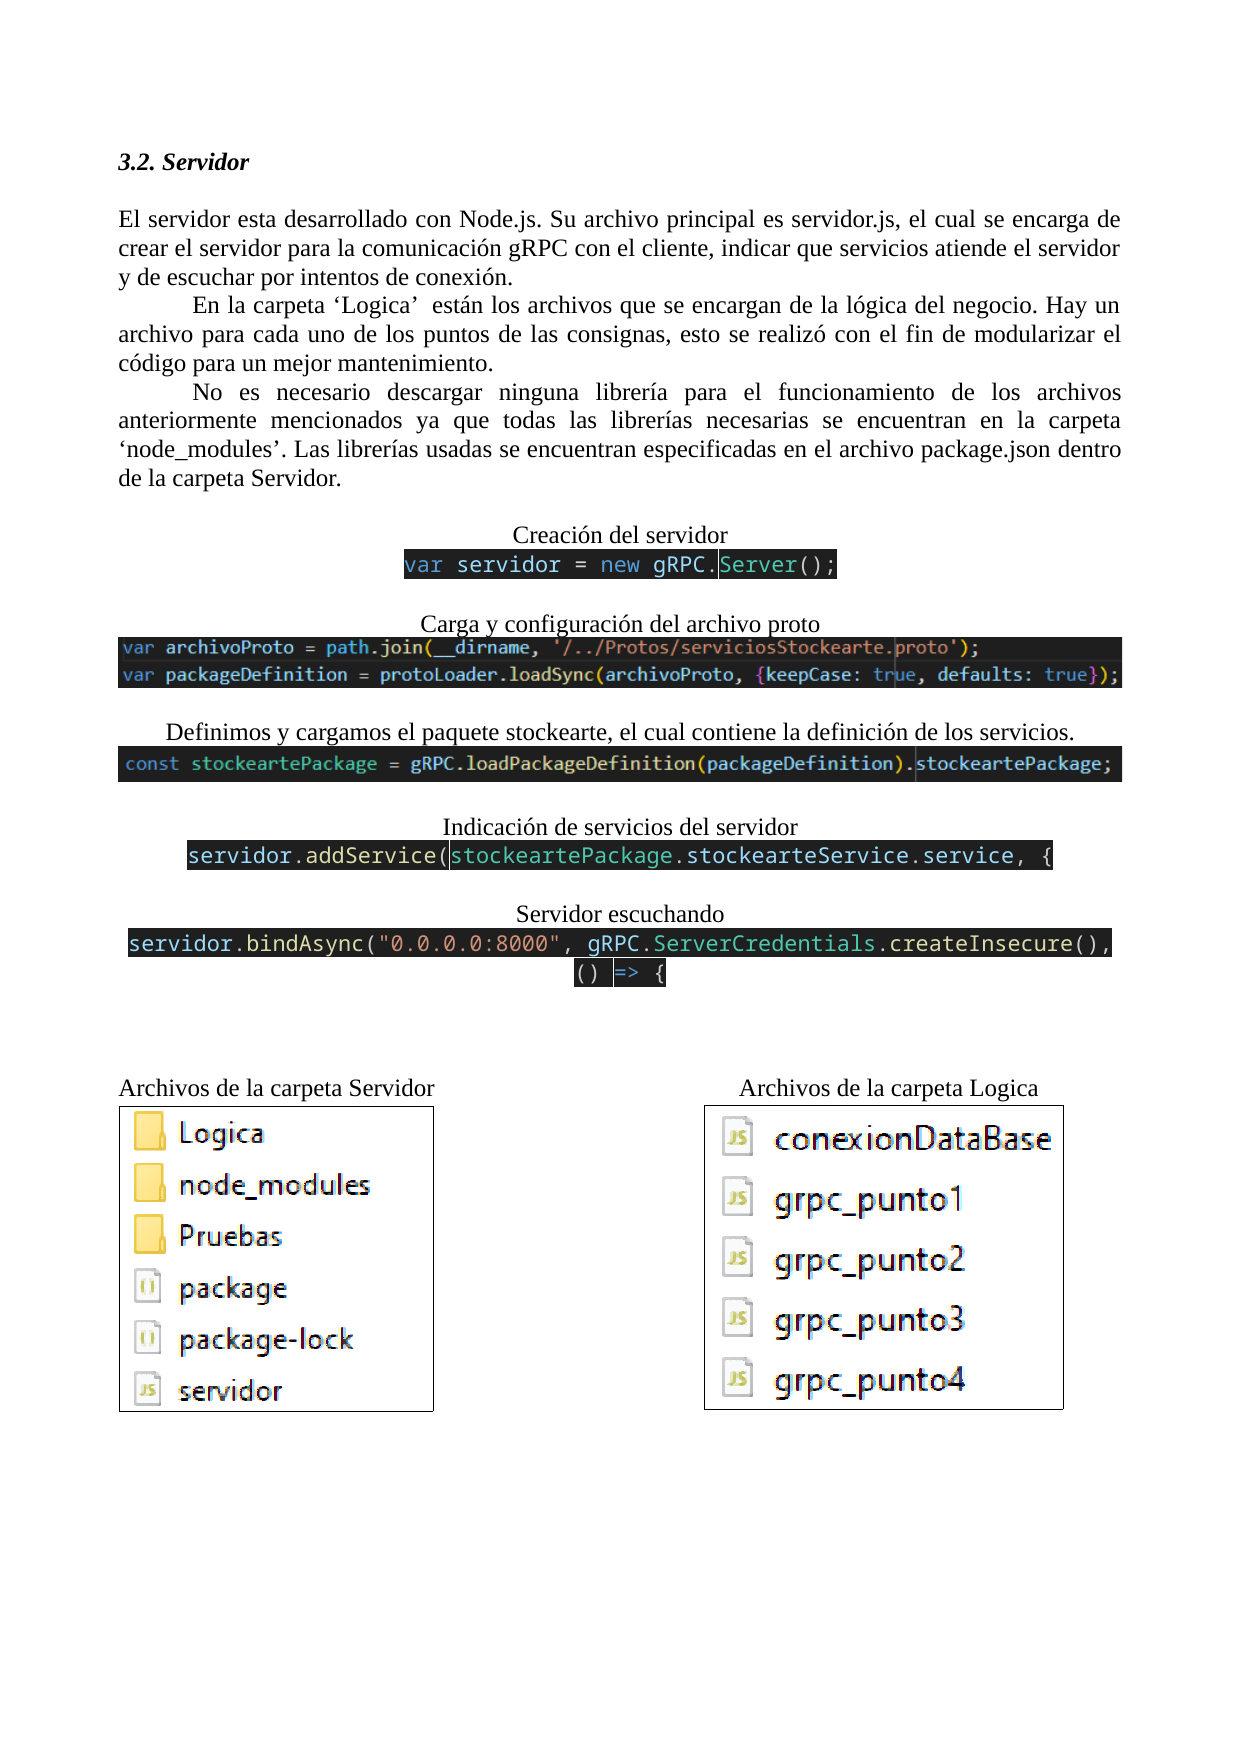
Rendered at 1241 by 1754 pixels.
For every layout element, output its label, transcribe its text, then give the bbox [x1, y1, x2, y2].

text var servidor = new gRPC.Server(); [118, 549, 1122, 579]
text 3.2. Servidor [118, 147, 1122, 176]
text Indicación de servicios del servidor [118, 812, 1122, 840]
text Servidor escuchando [118, 899, 1122, 928]
text servidor.bindAsync("0.0.0.0:8000", gRPC.ServerCredentials.createInsecure(), () => { [118, 928, 1122, 987]
text Carga y configuración del archivo proto [118, 609, 1122, 637]
text Creación del servidor [118, 521, 1122, 549]
text En la carpeta ‘Logica’ están los archivos que se encargan de la lógica del negocio. Hay un archivo para cada uno de los puntos de las consignas, esto se realizó con el fin de modularizar el código para un mejor mantenimiento. [118, 291, 1122, 377]
text El servidor esta desarrollado con Node.js. Su archivo principal es servidor.js, el cual se encarga de crear el servidor para la comunicación gRPC con el cliente, indicar que servicios atiende el servidor y de escuchar por intentos de conexión. [118, 204, 1122, 291]
text Definimos y cargamos el paquete stockearte, el cual contiene la definición de los servicios. [118, 717, 1122, 746]
text servidor.addService(stockeartePackage.stockearteService.service, { [118, 840, 1122, 870]
text No es necesario descargar ninguna librería para el funcionamiento de los archivos anteriormente mencionados ya que todas las librerías necesarias se encuentran en la carpeta ‘node_modules’. Las librerías usadas se encuentran especificadas en el archivo package.json dentro de la carpeta Servidor. [118, 377, 1122, 492]
text Archivos de la carpeta Servidor Archivos de la carpeta Logica [118, 1073, 1122, 1102]
